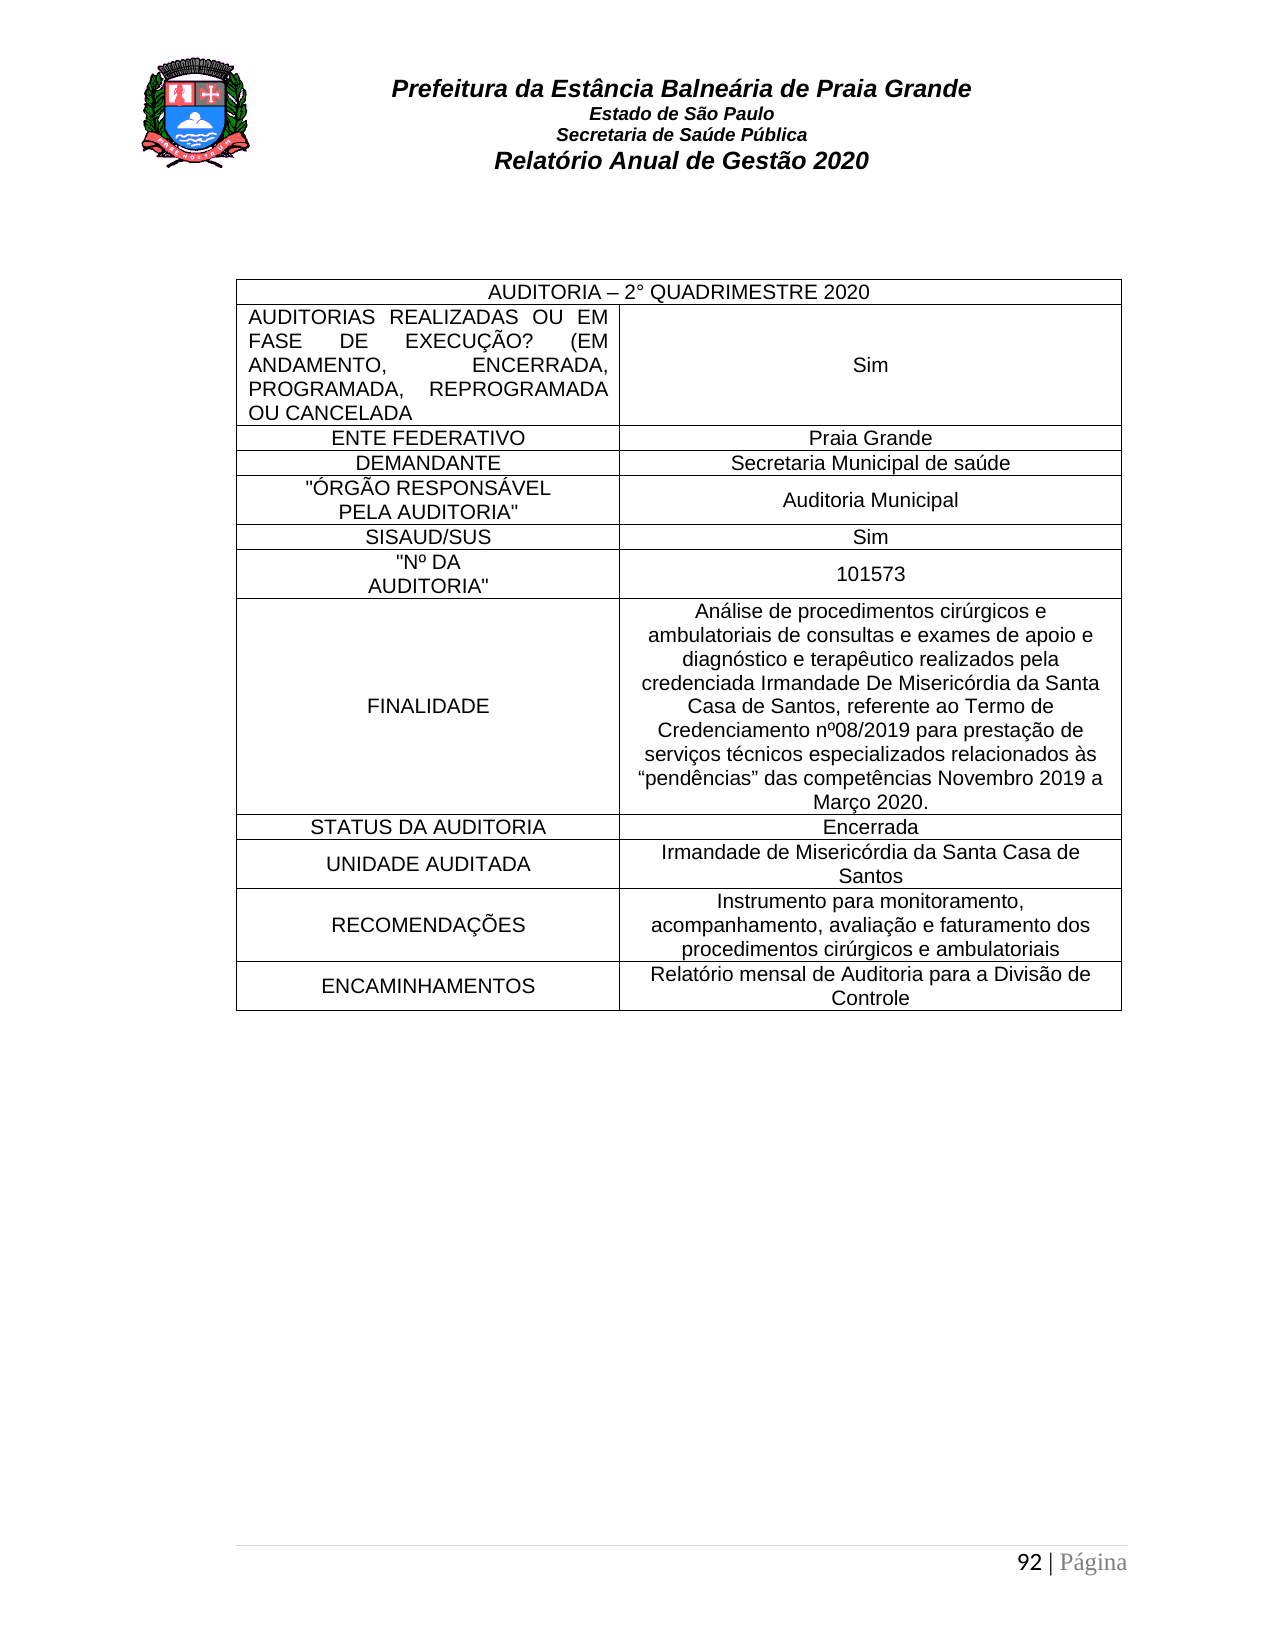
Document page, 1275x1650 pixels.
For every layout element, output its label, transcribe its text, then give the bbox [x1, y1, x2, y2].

table_cell ENTE FEDERATIVO [237, 426, 619, 449]
table_cell STATUS DA AUDITORIA [237, 815, 619, 839]
table_cell "Nº DA AUDITORIA" [237, 550, 619, 597]
picture [132, 55, 259, 172]
table_cell AUDITORIAS REALIZADAS OU EM FASE DE EXECUÇÃO? (EM ANDAMENTO, ENCERRADA, PROGRAMADA, REPROGRAMADA OU CANCELADA [237, 305, 619, 424]
table_cell Sim [620, 525, 1121, 548]
table_cell Irmandade de Misericórdia da Santa Casa de Santos [620, 840, 1121, 888]
table_cell 101573 [620, 550, 1121, 597]
table_cell RECOMENDAÇÕES [237, 889, 619, 961]
table_cell Análise de procedimentos cirúrgicos e ambulatoriais de consultas e exames de apoio e diagnóstico e terapêutico realizados pela credenciada Irmandade De Misericórdia da Santa Casa de Santos, referente ao Termo de Credenciamento nº08/2019 para prestação de serviços técnicos especializados relacionados às “pendências” das competências Novembro 2019 a Março 2020. [620, 599, 1121, 814]
table_cell SISAUD/SUS [237, 525, 619, 548]
table_header AUDITORIA – 2° QUADRIMESTRE 2020 [237, 280, 1121, 304]
table_cell "ÓRGÃO RESPONSÁVEL PELA AUDITORIA" [237, 476, 619, 523]
table_cell FINALIDADE [237, 599, 619, 814]
table_cell Encerrada [620, 815, 1121, 839]
table_cell Auditoria Municipal [620, 476, 1121, 523]
table_cell Praia Grande [620, 426, 1121, 449]
table_cell Secretaria Municipal de saúde [620, 451, 1121, 474]
table_cell Relatório mensal de Auditoria para a Divisão de Controle [620, 962, 1121, 1010]
table_cell UNIDADE AUDITADA [237, 840, 619, 888]
table_cell Sim [620, 305, 1121, 424]
table_cell ENCAMINHAMENTOS [237, 962, 619, 1010]
table_cell DEMANDANTE [237, 451, 619, 474]
table_cell Instrumento para monitoramento, acompanhamento, avaliação e faturamento dos procedimentos cirúrgicos e ambulatoriais [620, 889, 1121, 961]
